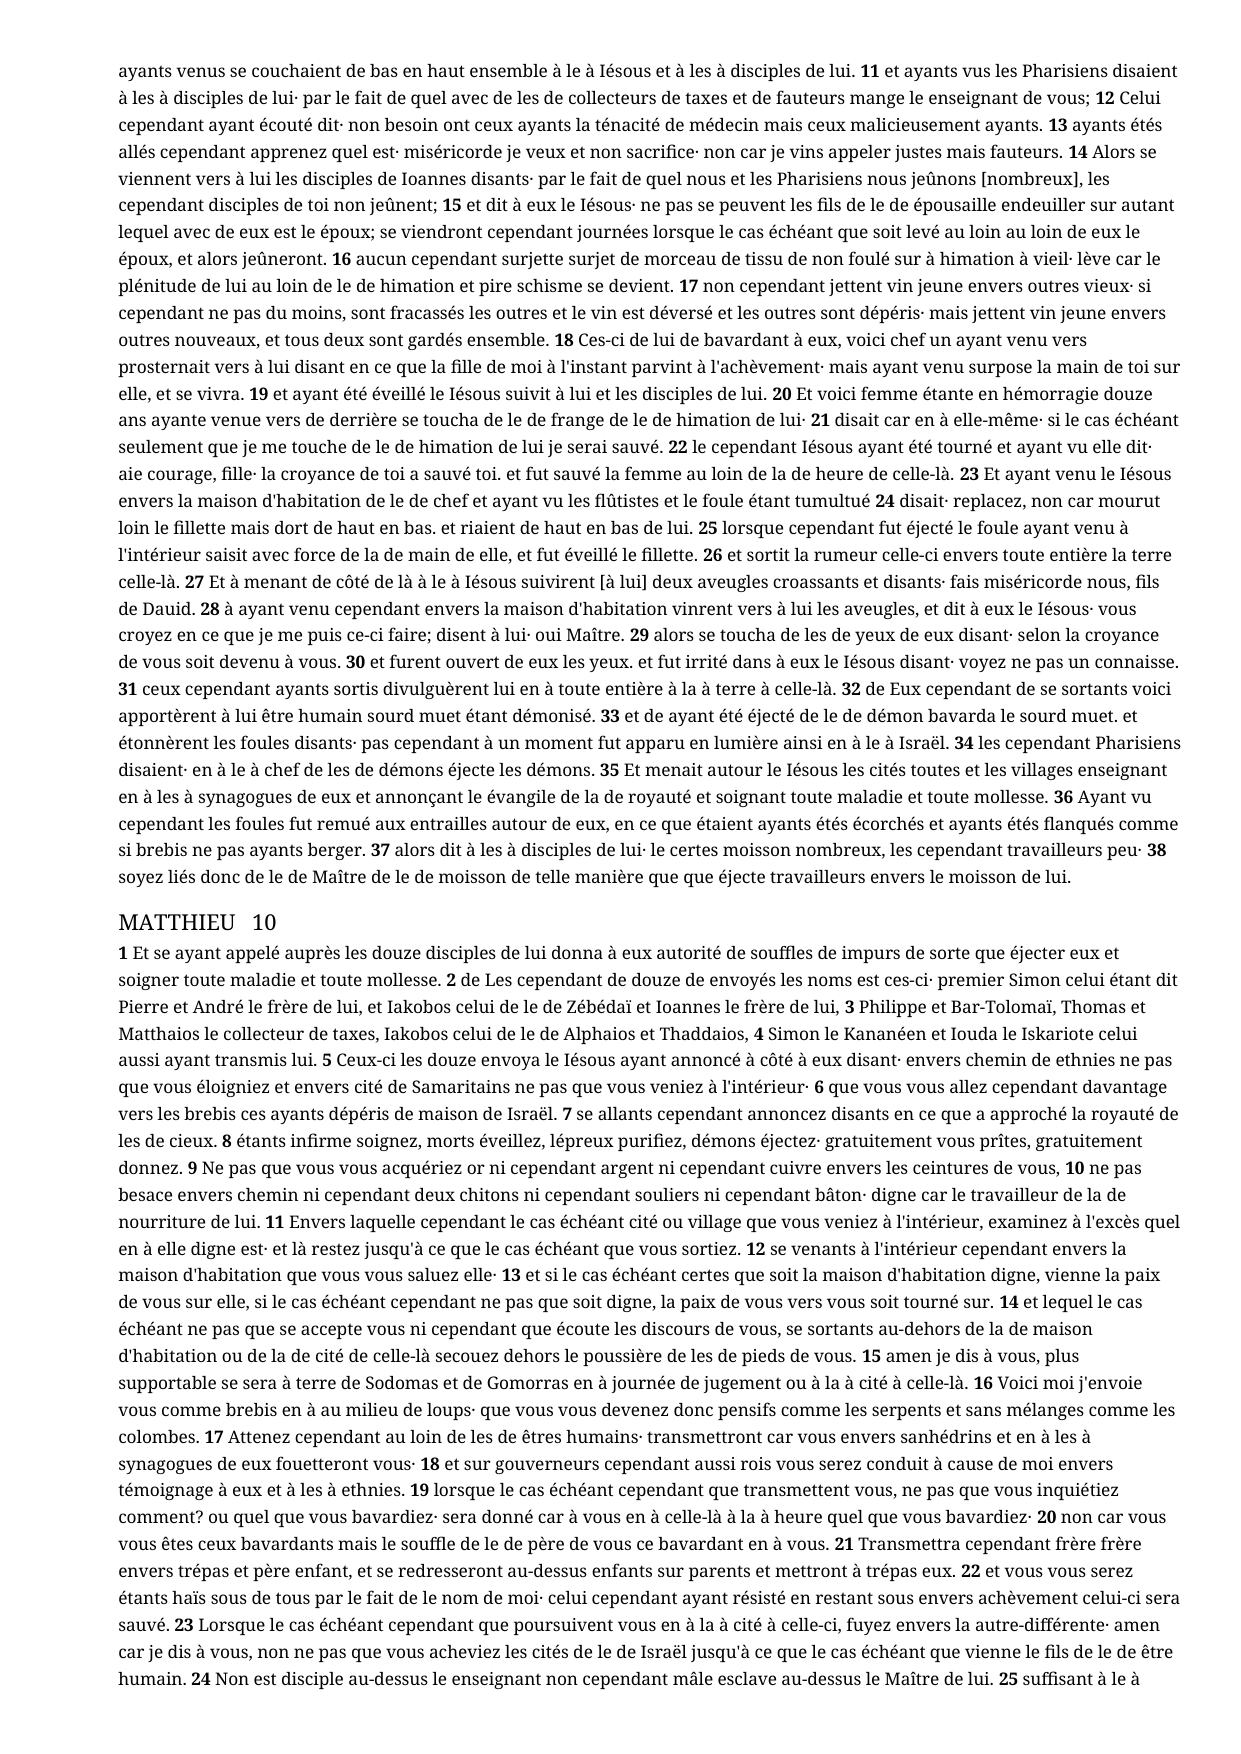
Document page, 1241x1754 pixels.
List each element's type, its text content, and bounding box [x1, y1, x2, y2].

text 1 Et se ayant appelé auprès les douze disciples de lui donna à eux autorité de souffles de impurs de sorte que éjecter eux et soigner toute maladie et toute mollesse. 2 de Les cependant de douze de envoyés les noms est ces-ci· premier Simon celui étant dit Pierre et André le frère de lui, et Iakobos celui de le de Zébédaï et Ioannes le frère de lui, 3 Philippe et Bar-Tolomaï, Thomas et Matthaios le collecteur de taxes, Iakobos celui de le de Alphaios et Thaddaios, 4 Simon le Kananéen et Iouda le Iskariote celui aussi ayant transmis lui. 5 Ceux-ci les douze envoya le Iésous ayant annoncé à côté à eux disant· envers chemin de ethnies ne pas que vous éloigniez et envers cité de Samaritains ne pas que vous veniez à l'intérieur· 6 que vous vous allez cependant davantage vers les brebis ces ayants dépéris de maison de Israël. 7 se allants cependant annoncez disants en ce que a approché la royauté de les de cieux. 8 étants infirme soignez, morts éveillez, lépreux purifiez, démons éjectez· gratuitement vous prîtes, gratuitement donnez. 9 Ne pas que vous vous acquériez or ni cependant argent ni cependant cuivre envers les ceintures de vous, 10 ne pas besace envers chemin ni cependant deux chitons ni cependant souliers ni cependant bâton· digne car le travailleur de la de nourriture de lui. 11 Envers laquelle cependant le cas échéant cité ou village que vous veniez à l'intérieur, examinez à l'excès quel en à elle digne est· et là restez jusqu'à ce que le cas échéant que vous sortiez. 12 se venants à l'intérieur cependant envers la maison d'habitation que vous vous saluez elle· 13 et si le cas échéant certes que soit la maison d'habitation digne, vienne la paix de vous sur elle, si le cas échéant cependant ne pas que soit digne, la paix de vous vers vous soit tourné sur. 14 et lequel le cas échéant ne pas que se accepte vous ni cependant que écoute les discours de vous, se sortants au-dehors de la de maison d'habitation ou de la de cité de celle-là secouez dehors le poussière de les de pieds de vous. 15 amen je dis à vous, plus supportable se sera à terre de Sodomas et de Gomorras en à journée de jugement ou à la à cité à celle-là. 16 Voici moi j'envoie vous comme brebis en à au milieu de loups· que vous vous devenez donc pensifs comme les serpents et sans mélanges comme les colombes. 17 Attenez cependant au loin de les de êtres humains· transmettront car vous envers sanhédrins et en à les à synagogues de eux fouetteront vous· 18 et sur gouverneurs cependant aussi rois vous serez conduit à cause de moi envers témoignage à eux et à les à ethnies. 19 lorsque le cas échéant cependant que transmettent vous, ne pas que vous inquiétiez comment? ou quel que vous bavardiez· sera donné car à vous en à celle-là à la à heure quel que vous bavardiez· 20 non car vous vous êtes ceux bavardants mais le souffle de le de père de vous ce bavardant en à vous. 21 Transmettra cependant frère frère envers trépas et père enfant, et se redresseront au-dessus enfants sur parents et mettront à trépas eux. 22 et vous vous serez étants haïs sous de tous par le fait de le nom de moi· celui cependant ayant résisté en restant sous envers achèvement celui-ci sera sauvé. 23 Lorsque le cas échéant cependant que poursuivent vous en à la à cité à celle-ci, fuyez envers la autre-différente· amen car je dis à vous, non ne pas que vous acheviez les cités de le de Israël jusqu'à ce que le cas échéant que vienne le fils de le de être humain. 24 Non est disciple au-dessus le enseignant non cependant mâle esclave au-dessus le Maître de lui. 25 suffisant à le à [118, 941, 1181, 1690]
text MATTHIEU 10 [118, 907, 1181, 937]
text ayants venus se couchaient de bas en haut ensemble à le à Iésous et à les à disciples de lui. 11 et ayants vus les Pharisiens disaient à les à disciples de lui· par le fait de quel avec de les de collecteurs de taxes et de fauteurs mange le enseignant de vous; 12 Celui cependant ayant écouté dit· non besoin ont ceux ayants la ténacité de médecin mais ceux malicieusement ayants. 13 ayants étés allés cependant apprenez quel est· miséricorde je veux et non sacrifice· non car je vins appeler justes mais fauteurs. 14 Alors se viennent vers à lui les disciples de Ioannes disants· par le fait de quel nous et les Pharisiens nous jeûnons [nombreux], les cependant disciples de toi non jeûnent; 15 et dit à eux le Iésous· ne pas se peuvent les fils de le de épousaille endeuiller sur autant lequel avec de eux est le époux; se viendront cependant journées lorsque le cas échéant que soit levé au loin au loin de eux le époux, et alors jeûneront. 16 aucun cependant surjette surjet de morceau de tissu de non foulé sur à himation à vieil· lève car le plénitude de lui au loin de le de himation et pire schisme se devient. 17 non cependant jettent vin jeune envers outres vieux· si cependant ne pas du moins, sont fracassés les outres et le vin est déversé et les outres sont dépéris· mais jettent vin jeune envers outres nouveaux, et tous deux sont gardés ensemble. 18 Ces-ci de lui de bavardant à eux, voici chef un ayant venu vers prosternait vers à lui disant en ce que la fille de moi à l'instant parvint à l'achèvement· mais ayant venu surpose la main de toi sur elle, et se vivra. 19 et ayant été éveillé le Iésous suivit à lui et les disciples de lui. 20 Et voici femme étante en hémorragie douze ans ayante venue vers de derrière se toucha de le de frange de le de himation de lui· 21 disait car en à elle-même· si le cas échéant seulement que je me touche de le de himation de lui je serai sauvé. 22 le cependant Iésous ayant été tourné et ayant vu elle dit· aie courage, fille· la croyance de toi a sauvé toi. et fut sauvé la femme au loin de la de heure de celle-là. 23 Et ayant venu le Iésous envers la maison d'habitation de le de chef et ayant vu les flûtistes et le foule étant tumultué 24 disait· replacez, non car mourut loin le fillette mais dort de haut en bas. et riaient de haut en bas de lui. 25 lorsque cependant fut éjecté le foule ayant venu à l'intérieur saisit avec force de la de main de elle, et fut éveillé le fillette. 26 et sortit la rumeur celle-ci envers toute entière la terre celle-là. 27 Et à menant de côté de là à le à Iésous suivirent [à lui] deux aveugles croassants et disants· fais miséricorde nous, fils de Dauid. 28 à ayant venu cependant envers la maison d'habitation vinrent vers à lui les aveugles, et dit à eux le Iésous· vous croyez en ce que je me puis ce-ci faire; disent à lui· oui Maître. 29 alors se toucha de les de yeux de eux disant· selon la croyance de vous soit devenu à vous. 30 et furent ouvert de eux les yeux. et fut irrité dans à eux le Iésous disant· voyez ne pas un connaisse. 31 ceux cependant ayants sortis divulguèrent lui en à toute entière à la à terre à celle-là. 32 de Eux cependant de se sortants voici apportèrent à lui être humain sourd muet étant démonisé. 33 et de ayant été éjecté de le de démon bavarda le sourd muet. et étonnèrent les foules disants· pas cependant à un moment fut apparu en lumière ainsi en à le à Israël. 34 les cependant Pharisiens disaient· en à le à chef de les de démons éjecte les démons. 35 Et menait autour le Iésous les cités toutes et les villages enseignant en à les à synagogues de eux et annonçant le évangile de la de royauté et soignant toute maladie et toute mollesse. 36 Ayant vu cependant les foules fut remué aux entrailles autour de eux, en ce que étaient ayants étés écorchés et ayants étés flanqués comme si brebis ne pas ayants berger. 37 alors dit à les à disciples de lui· le certes moisson nombreux, les cependant travailleurs peu· 38 soyez liés donc de le de Maître de le de moisson de telle manière que que éjecte travailleurs envers le moisson de lui. [118, 59, 1181, 889]
